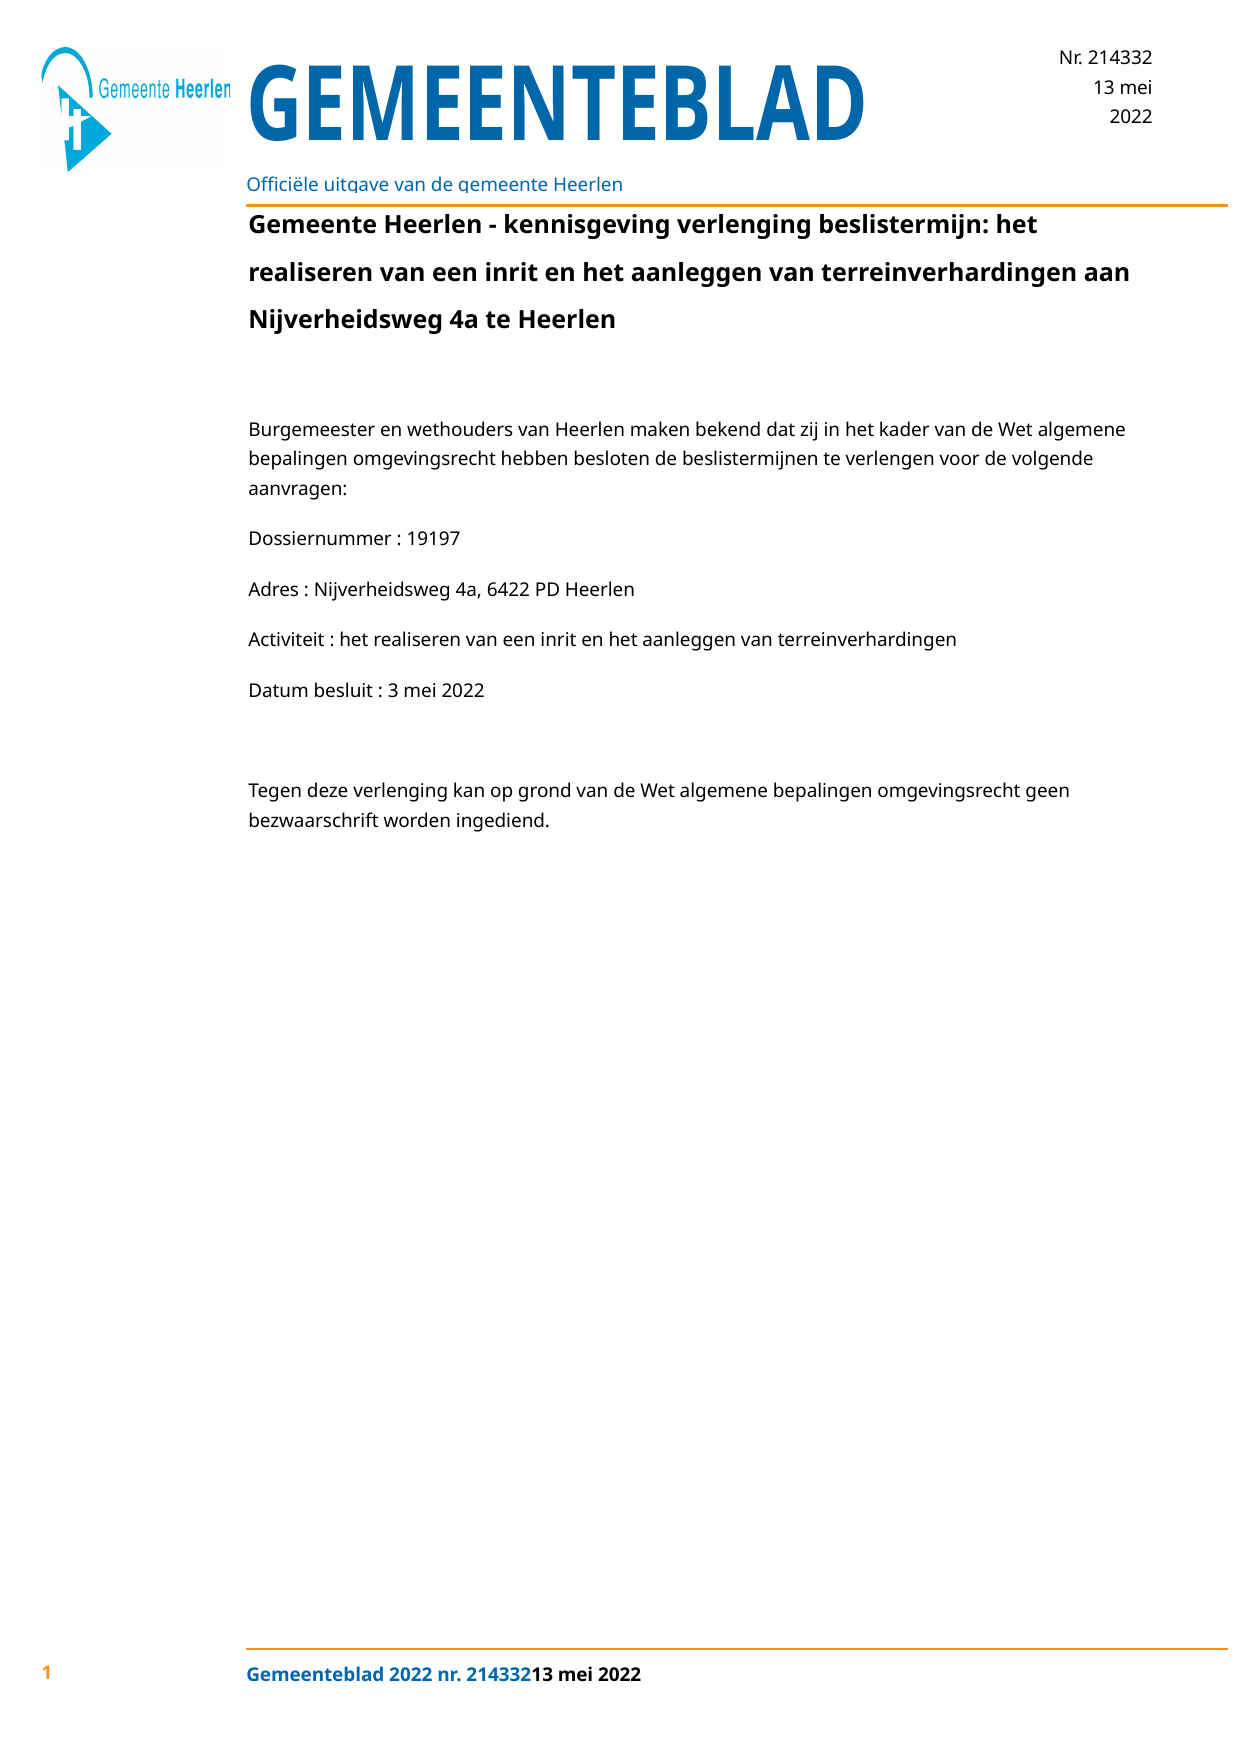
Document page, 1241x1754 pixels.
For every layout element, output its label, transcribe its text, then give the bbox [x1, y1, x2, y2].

text Activiteit : het realiseren van een inrit en het aanleggen van terreinverhardingen [248, 626, 1152, 652]
text Datum besluit : 3 mei 2022 [248, 677, 1152, 702]
text Tegen deze verlenging kan op grond van de Wet algemene bepalingen omgevingsrecht geen bezwaarschrift worden ingediend. [248, 778, 1152, 833]
text Burgemeester en wethouders van Heerlen maken bekend dat zij in het kader van de Wet algemene bepalingen omgevingsrecht hebben besloten de beslistermijnen te verlengen voor de volgende aanvragen: [248, 416, 1152, 501]
text Dossiernummer : 19197 [248, 526, 1152, 551]
picture [41, 47, 231, 172]
text Adres : Nijverheidsweg 4a, 6422 PD Heerlen [248, 576, 1152, 602]
picture [41, 47, 59, 70]
text Gemeente Heerlen - kennisgeving verlenging beslistermijn: het realiseren van een inrit en het aanleggen van terreinverhardingen aan Nijverheidsweg 4a te Heerlen [248, 207, 1152, 336]
